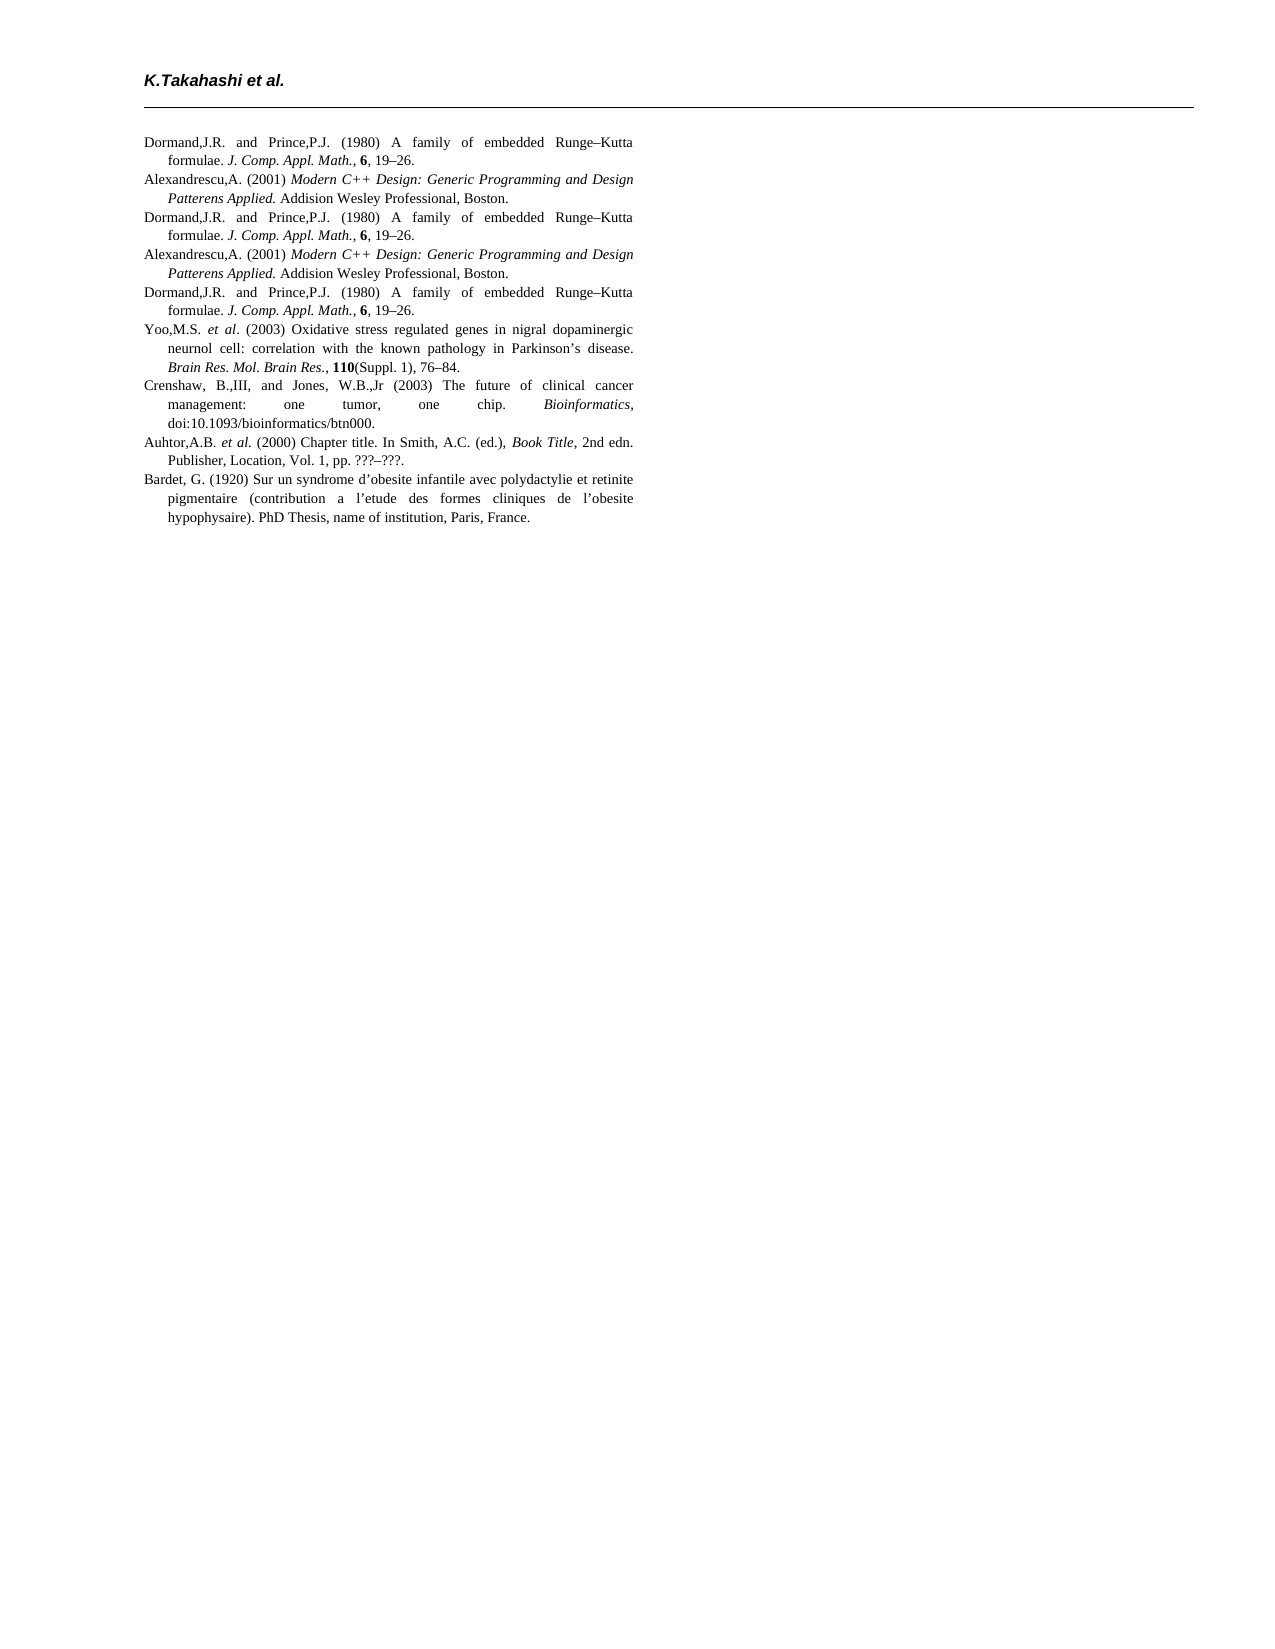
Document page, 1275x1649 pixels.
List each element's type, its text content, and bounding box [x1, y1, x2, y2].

text Bardet, G. (1920) Sur un syndrome d’obesite infantile avec polydactylie et retinite pigmentaire (contribution a l’etude des formes cliniques de l’obesite hypophysaire). PhD Thesis, name of institution, Paris, France. [144, 469, 634, 526]
text Auhtor,A.B. et al. (2000) Chapter title. In Smith, A.C. (ed.), Book Title, 2nd edn. Publisher, Location, Vol. 1, pp. ???–???. [144, 432, 634, 469]
text Dormand,J.R. and Prince,P.J. (1980) A family of embedded Runge–Kutta formulae. J. Comp. Appl. Math., 6, 19–26. [144, 282, 634, 319]
text Yoo,M.S. et al. (2003) Oxidative stress regulated genes in nigral dopaminergic neurnol cell: correlation with the known pathology in Parkinson’s disease. Brain Res. Mol. Brain Res., 110(Suppl. 1), 76–84. [144, 319, 634, 376]
text Alexandrescu,A. (2001) Modern C++ Design: Generic Programming and Design Patterens Applied. Addision Wesley Professional, Boston. [144, 244, 634, 282]
text Crenshaw, B.,III, and Jones, W.B.,Jr (2003) The future of clinical cancer management: one tumor, one chip. Bioinformatics, doi:10.1093/bioinformatics/btn000. [144, 376, 634, 432]
text Alexandrescu,A. (2001) Modern C++ Design: Generic Programming and Design Patterens Applied. Addision Wesley Professional, Boston. [144, 169, 634, 207]
text Dormand,J.R. and Prince,P.J. (1980) A family of embedded Runge–Kutta formulae. J. Comp. Appl. Math., 6, 19–26. [144, 132, 634, 169]
text Dormand,J.R. and Prince,P.J. (1980) A family of embedded Runge–Kutta formulae. J. Comp. Appl. Math., 6, 19–26. [144, 207, 634, 244]
